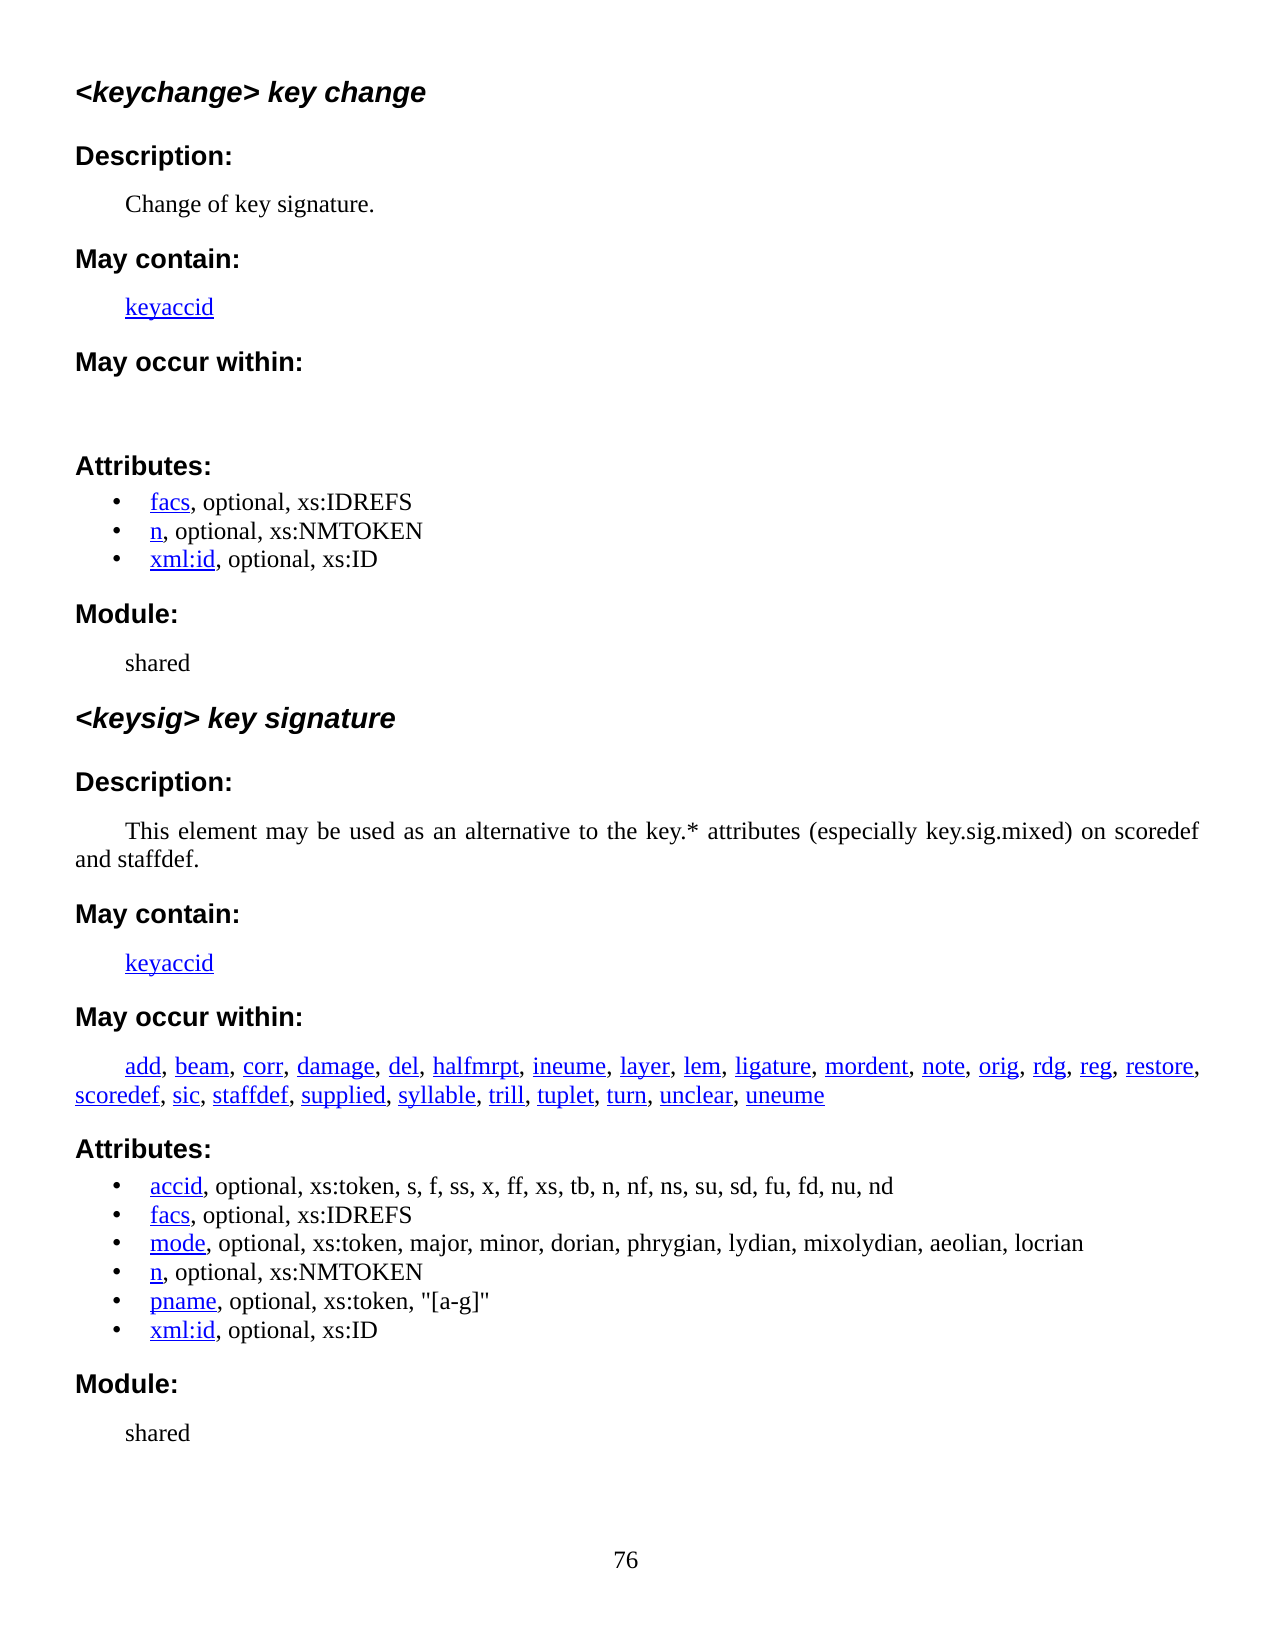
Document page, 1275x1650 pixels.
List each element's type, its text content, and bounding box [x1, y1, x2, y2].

list n, optional, xs:NMTOKEN [112, 516, 1200, 544]
text shared [75, 648, 1200, 676]
text keyaccid [75, 292, 1200, 321]
list facs, optional, xs:IDREFS [112, 487, 1200, 516]
list xml:id, optional, xs:ID [112, 1315, 1200, 1343]
list xml:id, optional, xs:ID [112, 544, 1200, 573]
subtitle Attributes: [75, 1133, 1200, 1165]
list pname, optional, xs:token, "[a-g]" [112, 1286, 1200, 1315]
text keyaccid [75, 948, 1200, 976]
text add, beam, corr, damage, del, halfmrpt, ineume, layer, lem, ligature, mordent, note, orig, rdg, reg, restore, scoredef, sic, staffdef, supplied, syllable, trill, tuplet, turn, unclear, uneume [75, 1051, 1200, 1108]
subtitle Description: [75, 140, 1200, 171]
subtitle <keychange> key change [75, 75, 1200, 108]
list n, optional, xs:NMTOKEN [112, 1257, 1200, 1286]
text This element may be used as an alternative to the key.* attributes (especially key.sig.mixed) on scoredef and staffdef. [75, 816, 1200, 873]
list mode, optional, xs:token, major, minor, dorian, phrygian, lydian, mixolydian, aeolian, locrian [112, 1228, 1200, 1257]
subtitle Module: [75, 1368, 1200, 1400]
subtitle Description: [75, 766, 1200, 797]
list accid, optional, xs:token, s, f, ss, x, ff, xs, tb, n, nf, ns, su, sd, fu, fd, nu, nd [112, 1171, 1200, 1200]
subtitle May occur within: [75, 1001, 1200, 1033]
list facs, optional, xs:IDREFS [112, 1200, 1200, 1228]
subtitle May contain: [75, 898, 1200, 929]
text Change of key signature. [75, 189, 1200, 218]
subtitle Module: [75, 598, 1200, 629]
subtitle <keysig> key signature [75, 701, 1200, 735]
subtitle May contain: [75, 243, 1200, 274]
subtitle Attributes: [75, 449, 1200, 481]
subtitle May occur within: [75, 346, 1200, 377]
text shared [75, 1418, 1200, 1447]
